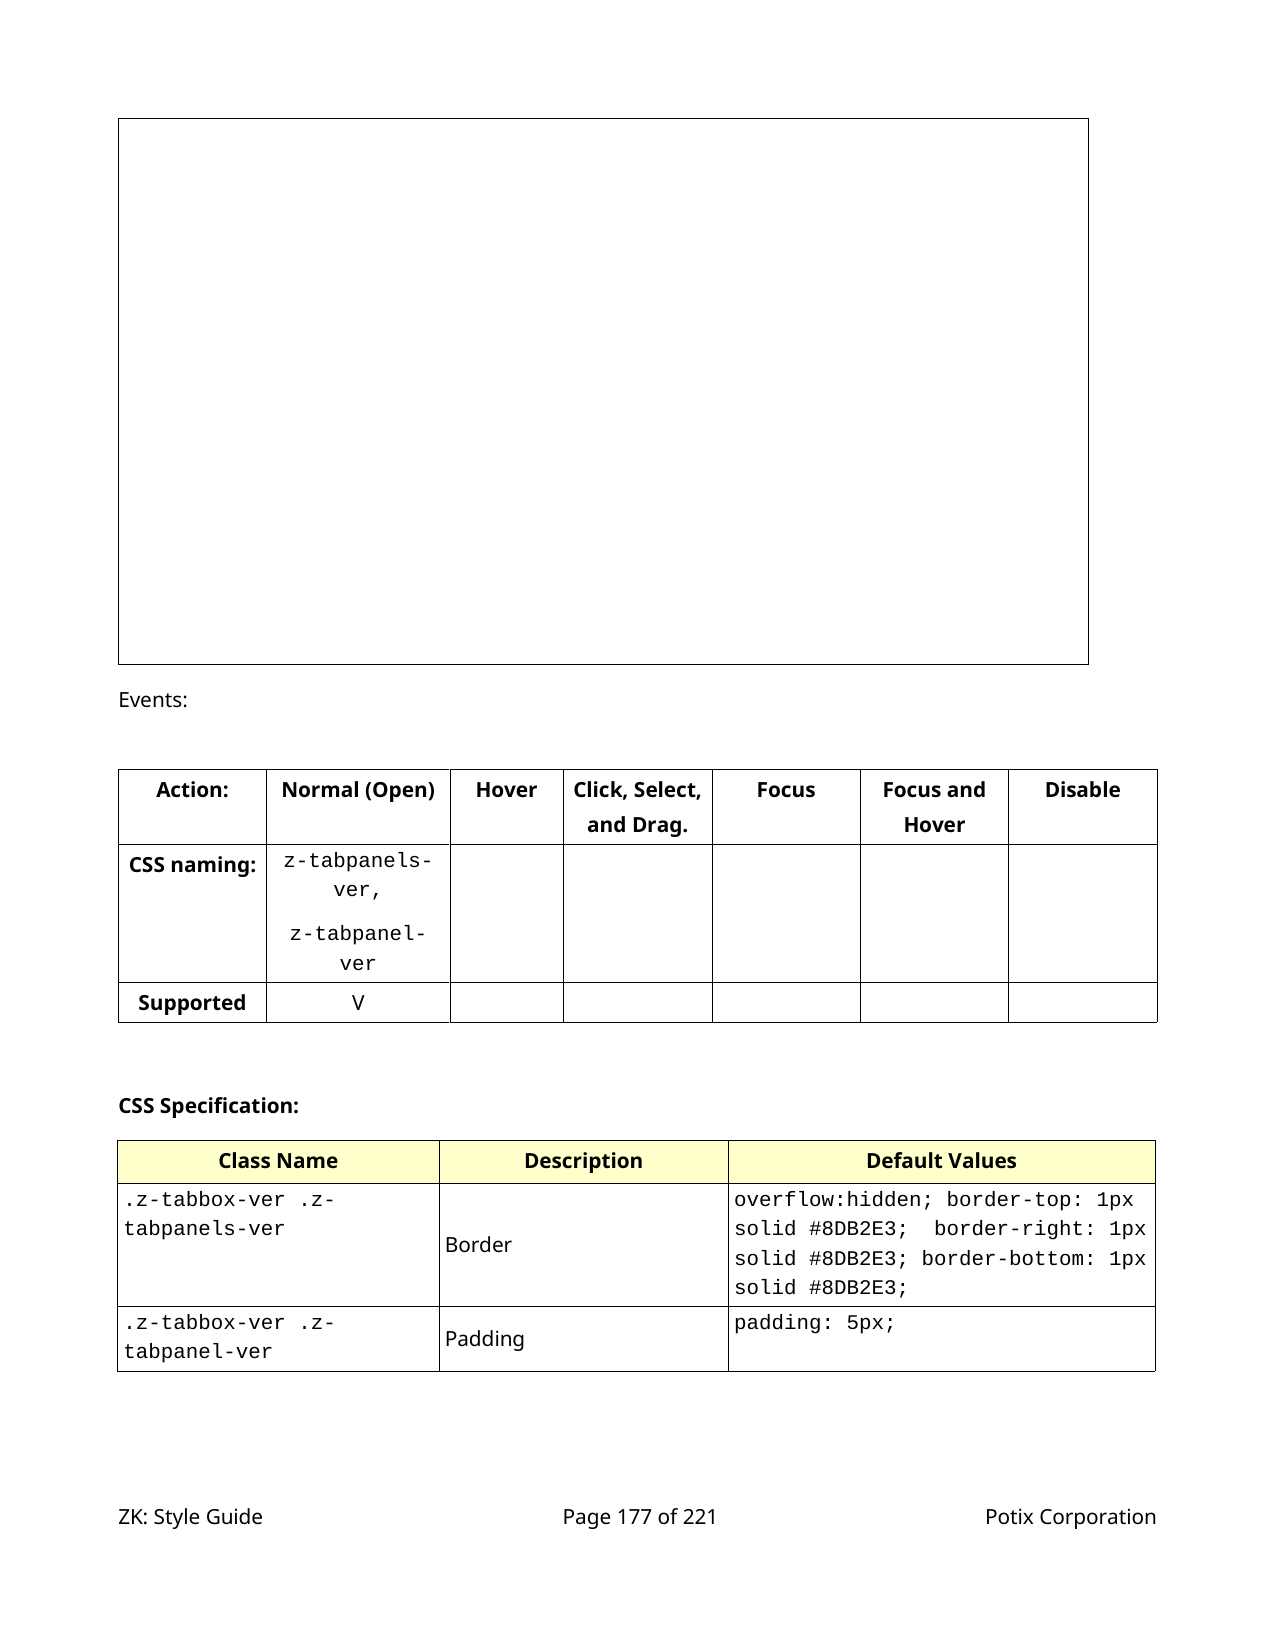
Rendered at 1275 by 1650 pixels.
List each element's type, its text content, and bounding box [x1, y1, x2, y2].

table_cell [1009, 845, 1157, 982]
table_cell z-tabpanels-ver, z-tabpanel-ver [267, 845, 449, 982]
table_cell .z-tabbox-ver .z-tabpanels-ver [118, 1184, 439, 1306]
table_cell [1009, 983, 1157, 1022]
table_header Description [440, 1141, 728, 1183]
table_cell [564, 983, 712, 1022]
table_cell Supported [119, 983, 266, 1022]
table_cell V [267, 983, 449, 1022]
table_cell [713, 845, 860, 982]
text Events: [118, 685, 1157, 748]
table_cell overflow:hidden; border-top: 1px solid #8DB2E3; border-right: 1px solid #8DB2E3; border-bottom: 1px solid #8DB2E3; [729, 1184, 1155, 1306]
table_header Click, Select, and Drag. [564, 770, 712, 844]
table_header Focus [713, 770, 860, 844]
table_header Default Values [729, 1141, 1155, 1183]
text CSS Specification: [118, 1091, 1157, 1119]
table_cell .z-tabbox-ver .z-tabpanel-ver [118, 1307, 439, 1371]
table_header Focus and Hover [861, 770, 1008, 844]
table_cell [564, 845, 712, 982]
table_cell [451, 983, 563, 1022]
table_header Class Name [118, 1141, 439, 1183]
table_header Disable [1009, 770, 1157, 844]
table_cell CSS naming: [119, 845, 266, 982]
table_cell Padding [440, 1307, 728, 1371]
table_cell [861, 845, 1008, 982]
table_header Hover [451, 770, 563, 844]
table_cell [451, 845, 563, 982]
table_cell [861, 983, 1008, 1022]
table_cell padding: 5px; [729, 1307, 1155, 1371]
table_header Action: [119, 770, 266, 844]
table_cell Border [440, 1184, 728, 1306]
table_cell [119, 119, 1088, 664]
table_cell [713, 983, 860, 1022]
table_header Normal (Open) [267, 770, 449, 844]
